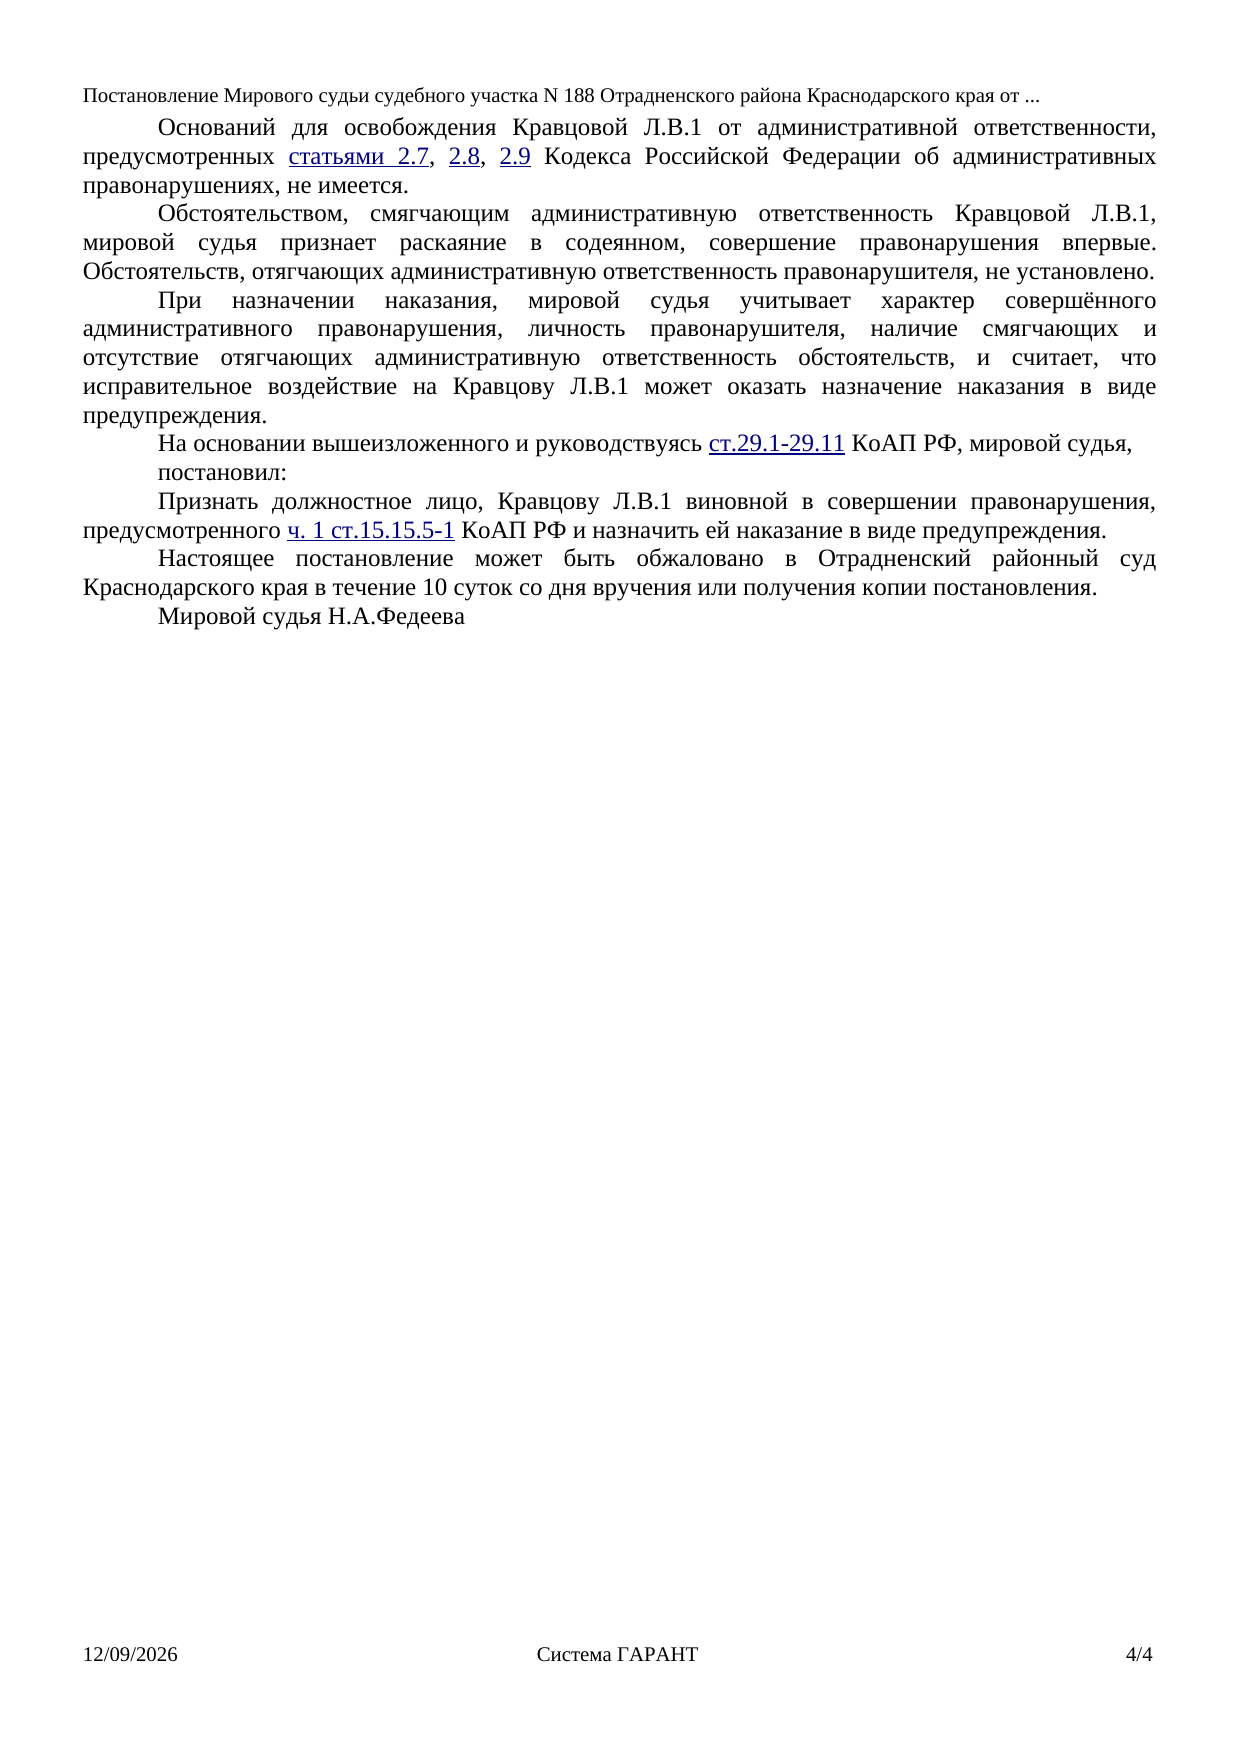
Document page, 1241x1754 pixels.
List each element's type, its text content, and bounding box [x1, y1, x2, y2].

text При назначении наказания, мировой судья учитывает характер совершённого административного правонарушения, личность правонарушителя, наличие смягчающих и отсутствие отягчающих административную ответственность обстоятельств, и считает, что исправительное воздействие на Кравцову Л.В.1 может оказать назначение наказания в виде предупреждения. [83, 285, 1157, 428]
text Оснований для освобождения Кравцовой Л.В.1 от административной ответственности, предусмотренных статьями 2.7, 2.8, 2.9 Кодекса Российской Федерации об административных правонарушениях, не имеется. [83, 112, 1157, 198]
text Обстоятельством, смягчающим административную ответственность Кравцовой Л.В.1, мировой судья признает раскаяние в содеянном, совершение правонарушения впервые. Обстоятельств, отягчающих административную ответственность правонарушителя, не установлено. [83, 198, 1157, 285]
text Настоящее постановление может быть обжаловано в Отрадненский районный суд Краснодарского края в течение 10 суток со дня вручения или получения копии постановления. [83, 543, 1157, 601]
text постановил: [83, 457, 1157, 486]
text Мировой судья Н.А.Федеева [83, 601, 1157, 630]
text На основании вышеизложенного и руководствуясь ст.29.1-29.11 КоАП РФ, мировой судья, [83, 428, 1157, 457]
text Признать должностное лицо, Кравцову Л.В.1 виновной в совершении правонарушения, предусмотренного ч. 1 ст.15.15.5-1 КоАП РФ и назначить ей наказание в виде предупреждения. [83, 486, 1157, 543]
